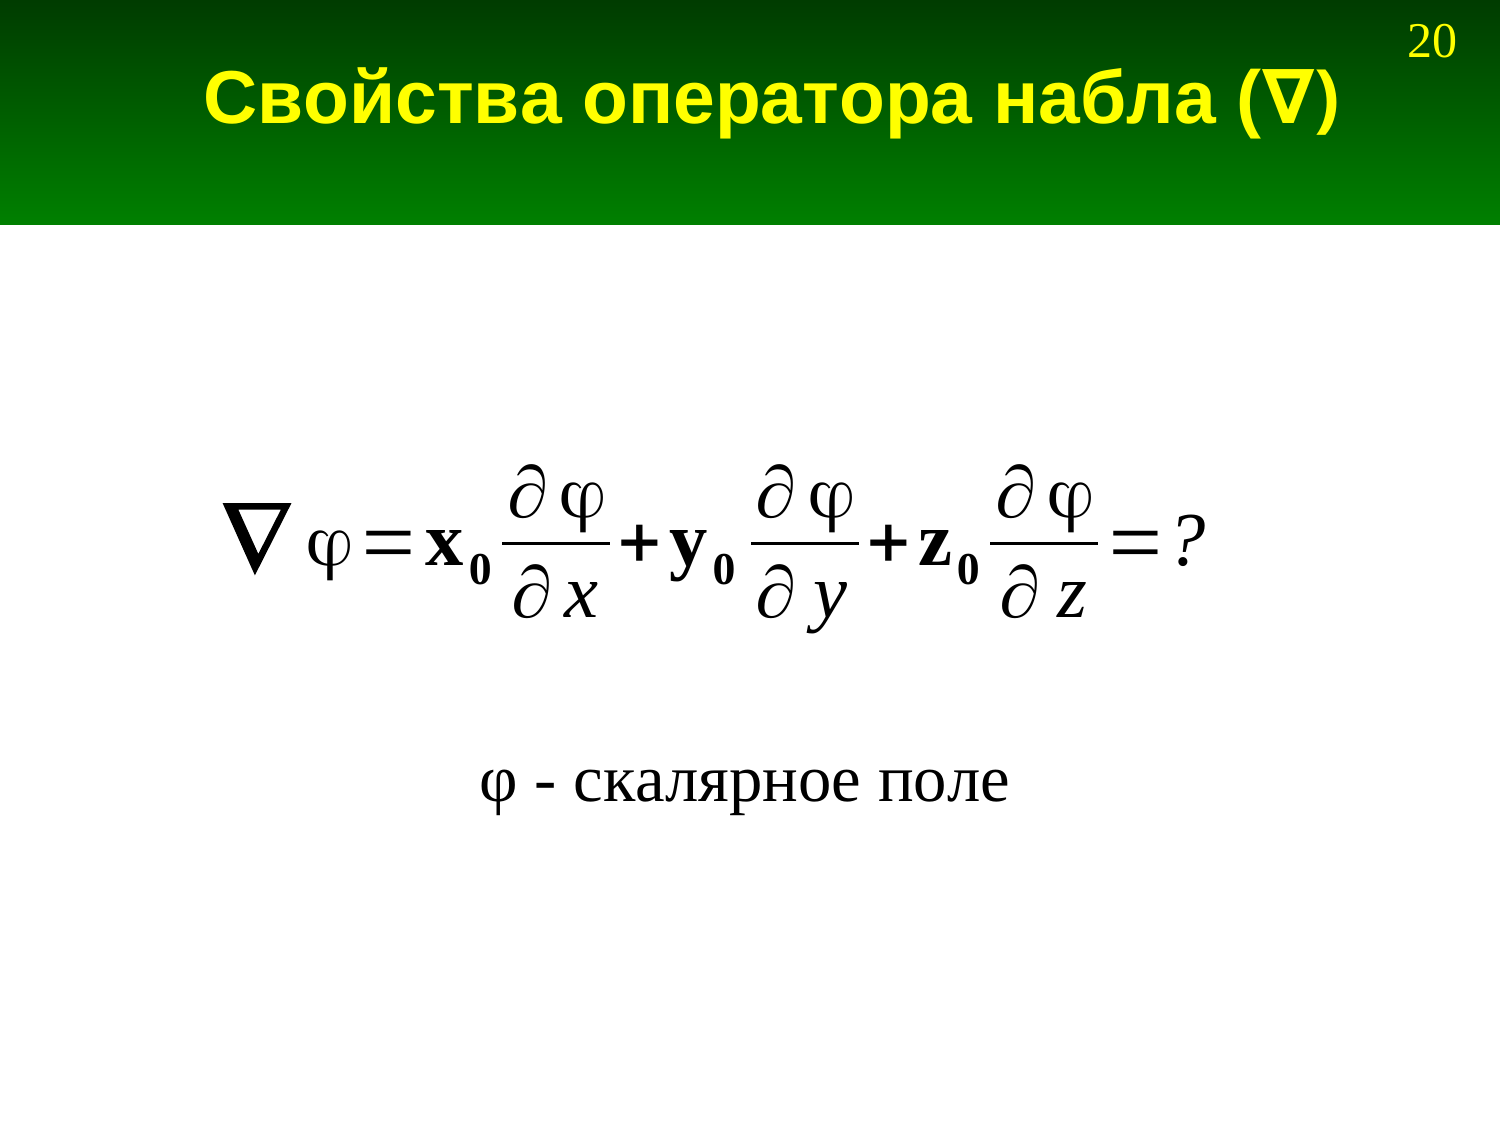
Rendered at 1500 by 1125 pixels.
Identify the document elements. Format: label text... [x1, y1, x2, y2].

text_box φ - скалярное поле [464, 727, 1036, 823]
title Свойства оператора набла (∇) [123, 0, 1399, 188]
chart [200, 460, 1228, 634]
